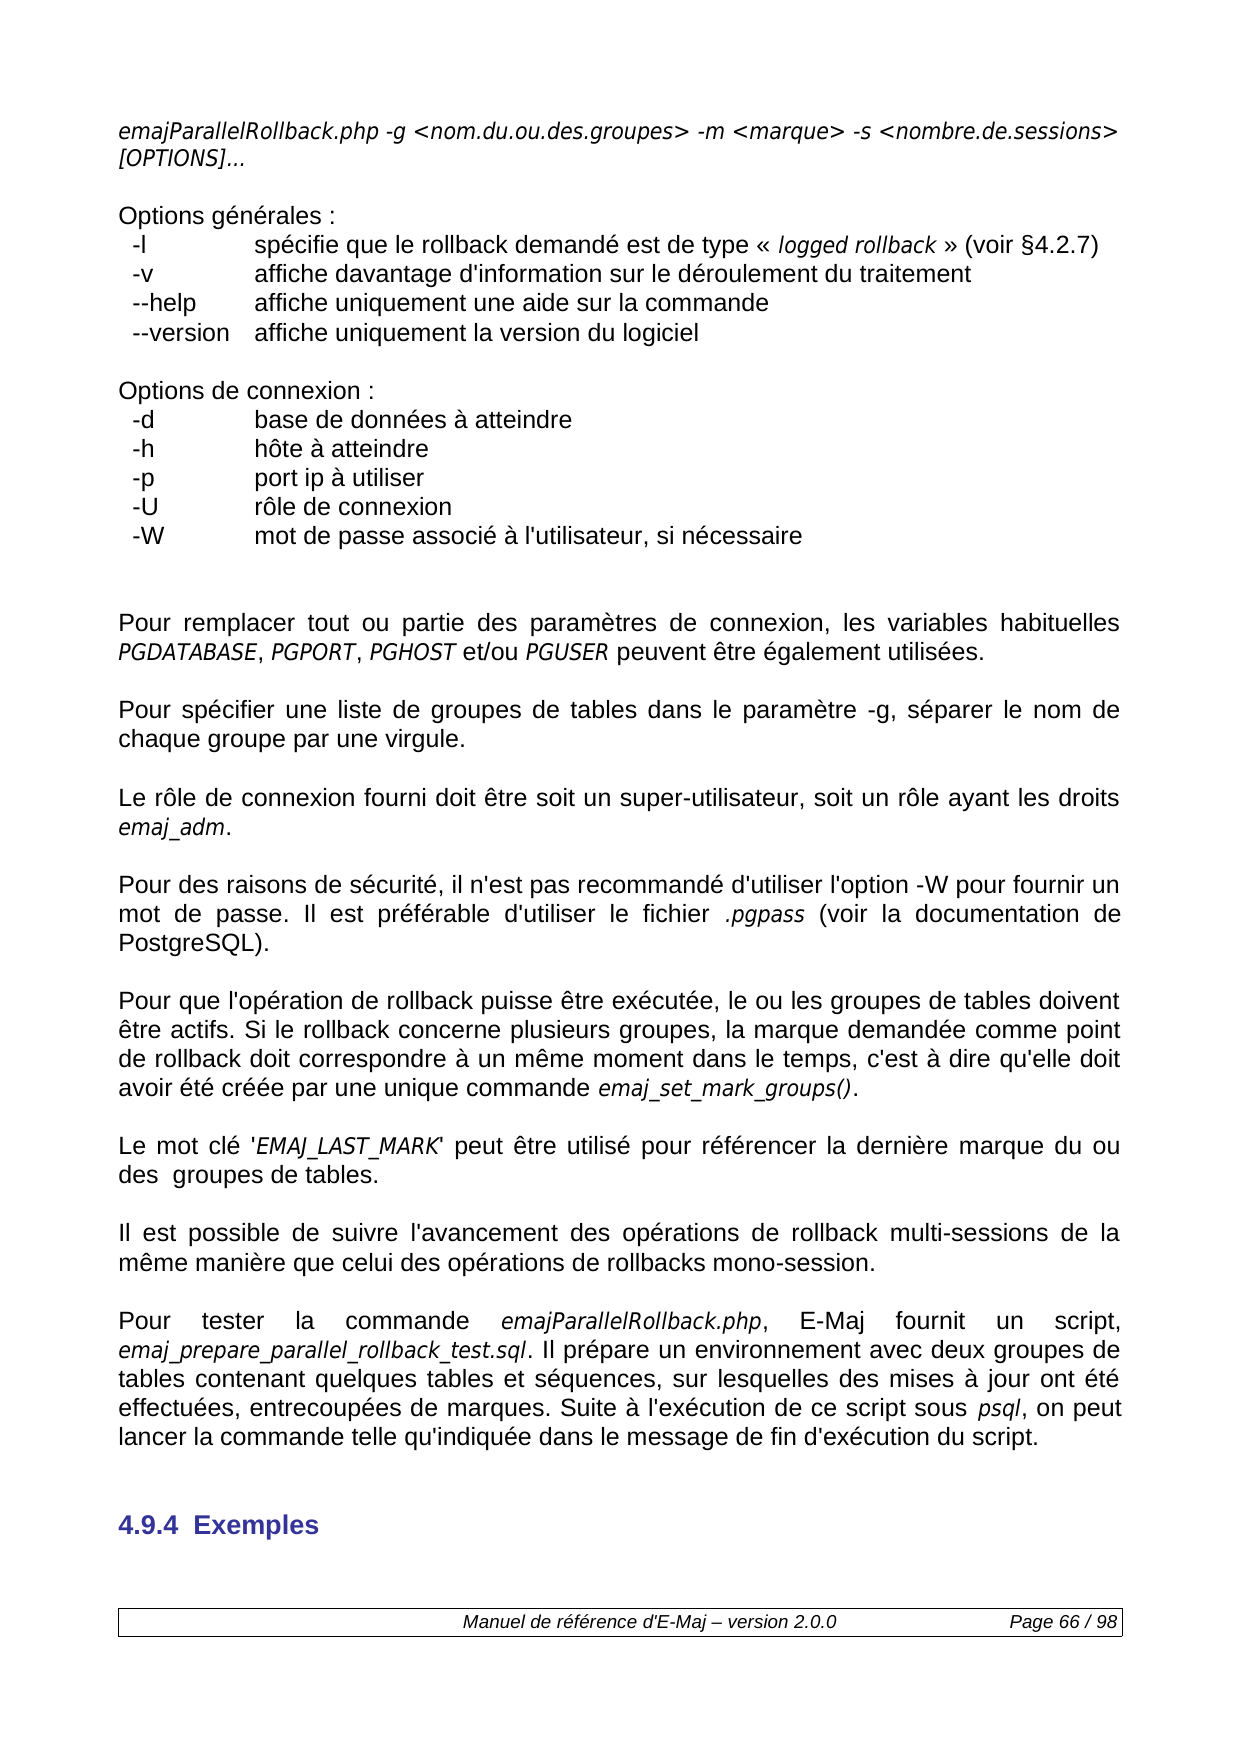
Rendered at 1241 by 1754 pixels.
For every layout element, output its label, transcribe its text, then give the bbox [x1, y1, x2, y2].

text -U rôle de connexion [118, 492, 1122, 521]
text -l spécifie que le rollback demandé est de type « logged rollback » (voir §4.2.7) [118, 230, 1122, 259]
text --version affiche uniquement la version du logiciel [118, 317, 1122, 346]
text Options de connexion : [118, 376, 1122, 404]
subtitle Exemples [118, 1509, 1122, 1540]
text -d base de données à atteindre [118, 404, 1122, 434]
text -v affiche davantage d'information sur le déroulement du traitement [118, 259, 1122, 288]
text Pour spécifier une liste de groupes de tables dans le paramètre -g, séparer le nom de chaque groupe par une virgule. [118, 695, 1122, 753]
text Pour que l'opération de rollback puisse être exécutée, le ou les groupes de tables doivent être actifs. Si le rollback concerne plusieurs groupes, la marque demandée comme point de rollback doit correspondre à un même moment dans le temps, c'est à dire qu'elle doit avoir été créée par une unique commande emaj_set_mark_groups(). [118, 986, 1122, 1102]
text emajParallelRollback.php -g <nom.du.ou.des.groupes> -m <marque> -s <nombre.de.sessions> [OPTIONS]... [118, 118, 1122, 172]
text -W mot de passe associé à l'utilisateur, si nécessaire [118, 521, 1122, 550]
text Pour tester la commande emajParallelRollback.php, E-Maj fournit un script, emaj_prepare_parallel_rollback_test.sql. Il prépare un environnement avec deux groupes de tables contenant quelques tables et séquences, sur lesquelles des mises à jour ont été effectuées, entrecoupées de marques. Suite à l'exécution de ce script sous psql, on peut lancer la commande telle qu'indiquée dans le message de fin d'exécution du script. [118, 1306, 1122, 1451]
text Pour remplacer tout ou partie des paramètres de connexion, les variables habituelles PGDATABASE, PGPORT, PGHOST et/ou PGUSER peuvent être également utilisées. [118, 608, 1122, 666]
text Il est possible de suivre l'avancement des opérations de rollback multi-sessions de la même manière que celui des opérations de rollbacks mono-session. [118, 1218, 1122, 1276]
text Pour des raisons de sécurité, il n'est pas recommandé d'utiliser l'option -W pour fournir un mot de passe. Il est préférable d'utiliser le fichier .pgpass (voir la documentation de PostgreSQL). [118, 869, 1122, 957]
text -p port ip à utiliser [118, 463, 1122, 492]
text -h hôte à atteindre [118, 434, 1122, 463]
text Le rôle de connexion fourni doit être soit un super-utilisateur, soit un rôle ayant les droits emaj_adm. [118, 782, 1122, 841]
text Options générales : [118, 201, 1122, 230]
text --help affiche uniquement une aide sur la commande [118, 288, 1122, 317]
text Le mot clé 'EMAJ_LAST_MARK' peut être utilisé pour référencer la dernière marque du ou des groupes de tables. [118, 1131, 1122, 1189]
